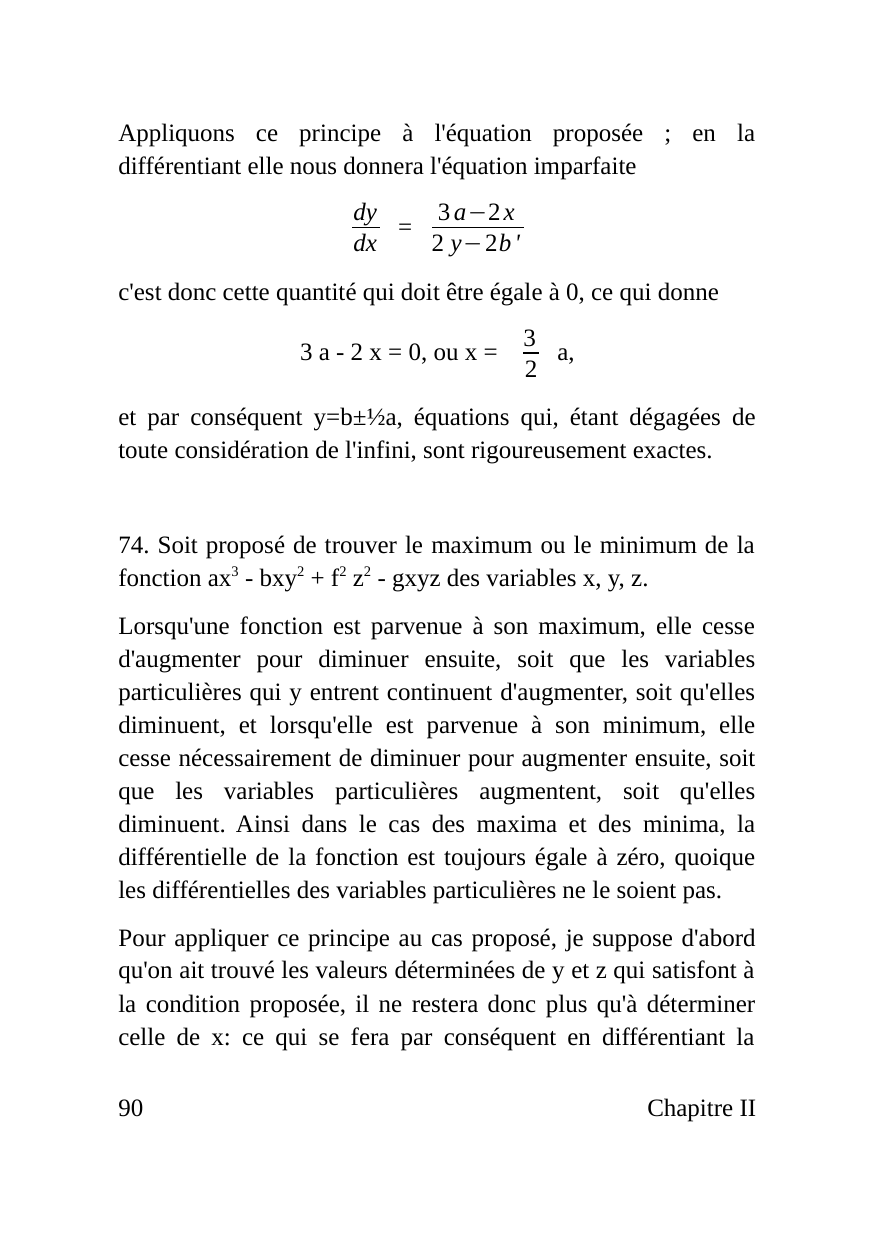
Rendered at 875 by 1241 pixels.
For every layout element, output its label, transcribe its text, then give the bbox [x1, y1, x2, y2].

text c'est donc cette quantité qui doit être égale à 0, ce qui donne [118, 277, 756, 305]
text Lorsqu'une fonction est parvenue à son maximum, elle cesse d'augmenter pour diminuer ensuite, soit que les variables particulières qui y entrent continuent d'augmenter, soit qu'elles diminuent, et lorsqu'elle est parvenue à son minimum, elle cesse nécessairement de diminuer pour augmenter ensuite, soit que les variables particulières augmentent, soit qu'elles diminuent. Ainsi dans le cas des maxima et des minima, la différentielle de la fonction est toujours égale à zéro, quoique les différentielles des variables particulières ne le soient pas. [118, 611, 756, 904]
text 74. Soit proposé de trouver le maximum ou le minimum de la fonction ax3 - bxy2 + f2 z2 - gxyz des variables x, y, z. [118, 530, 756, 592]
text 3 a - 2 x = 0, ou x = a, [118, 324, 756, 383]
text Pour appliquer ce principe au cas proposé, je suppose d'abord qu'on ait trouvé les valeurs déterminées de y et z qui satisfont à la condition proposée, il ne restera donc plus qu'à déterminer celle de x: ce qui se fera par conséquent en différentiant la [118, 923, 756, 1050]
text et par conséquent y=b±½a, équations qui, étant dégagées de toute considération de l'infini, sont rigoureusement exactes. [118, 402, 756, 464]
text = [118, 199, 756, 258]
text Appliquons ce principe à l'équation proposée ; en la différentiant elle nous donnera l'équation imparfaite [118, 118, 756, 180]
